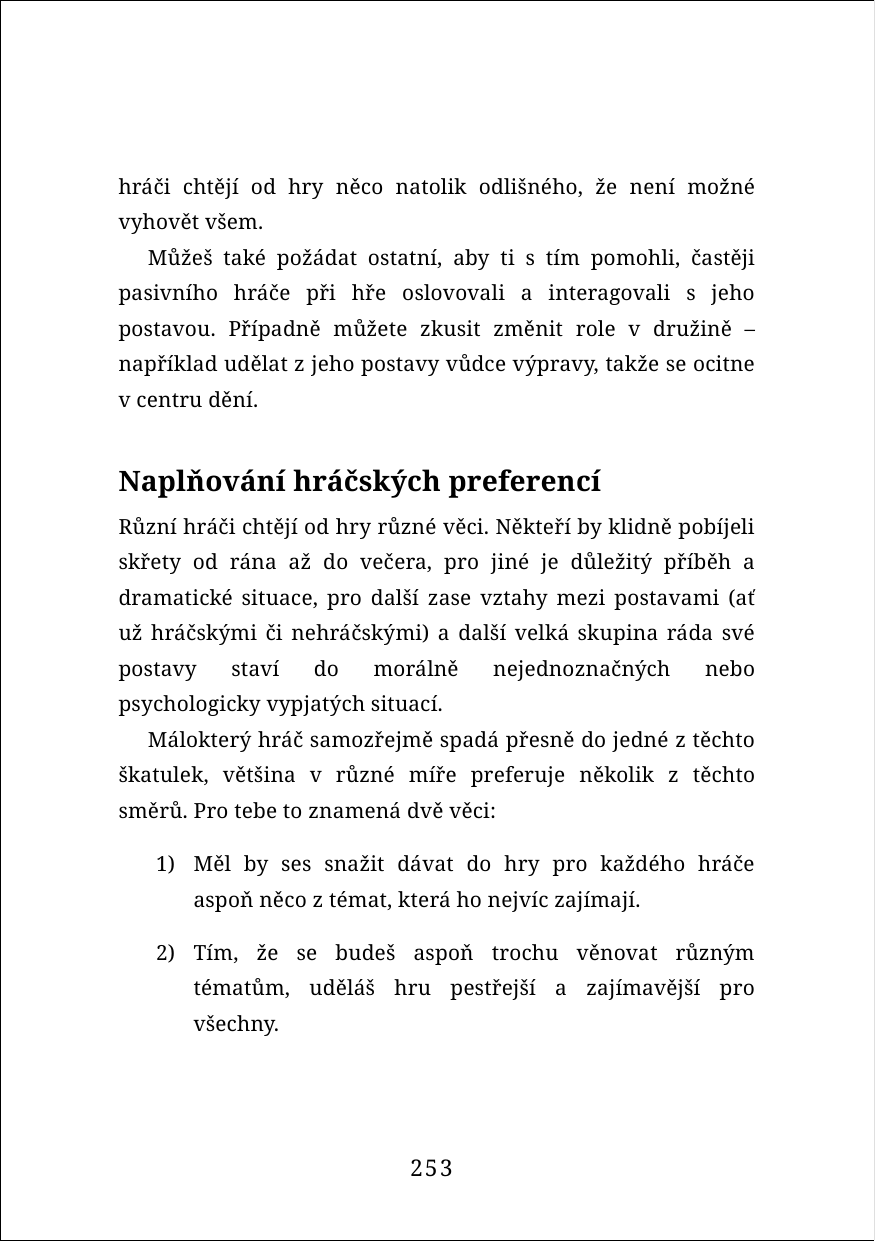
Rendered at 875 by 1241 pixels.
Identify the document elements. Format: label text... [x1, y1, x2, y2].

list Měl by ses snažit dávat do hry pro každého hráče aspoň něco z témat, která ho nejvíc zajímají. [156, 849, 756, 913]
text Různí hráči chtějí od hry různé věci. Někteří by klidně pobíjeli skřety od rána až do večera, pro jiné je důležitý příběh a dramatické situace, pro další zase vztahy mezi postavami (ať už hráčskými či nehráčskými) a další velká skupina ráda své postavy staví do morálně nejednoznačných nebo psychologicky vypjatých situací. Málokterý hráč samozřejmě spadá přesně do jedné z těchto škatulek, většina v různé míře preferuje několik z těchto směrů. Pro tebe to znamená dvě věci: [118, 512, 756, 824]
list Tím, že se budeš aspoň trochu věnovat různým tématům, uděláš hru pestřejší a zajímavější pro všechny. [156, 938, 756, 1037]
text hráči chtějí od hry něco natolik odlišného, že není možné vyhovět všem. Můžeš také požádat ostatní, aby ti s tím pomohli, častěji pasivního hráče při hře oslovovali a interagovali s jeho postavou. Případně můžete zkusit změnit role v družině – například udělat z jeho postavy vůdce výpravy, takže se ocitne v centru dění. [118, 172, 756, 413]
subtitle Naplňování hráčských preferencí [118, 462, 756, 500]
